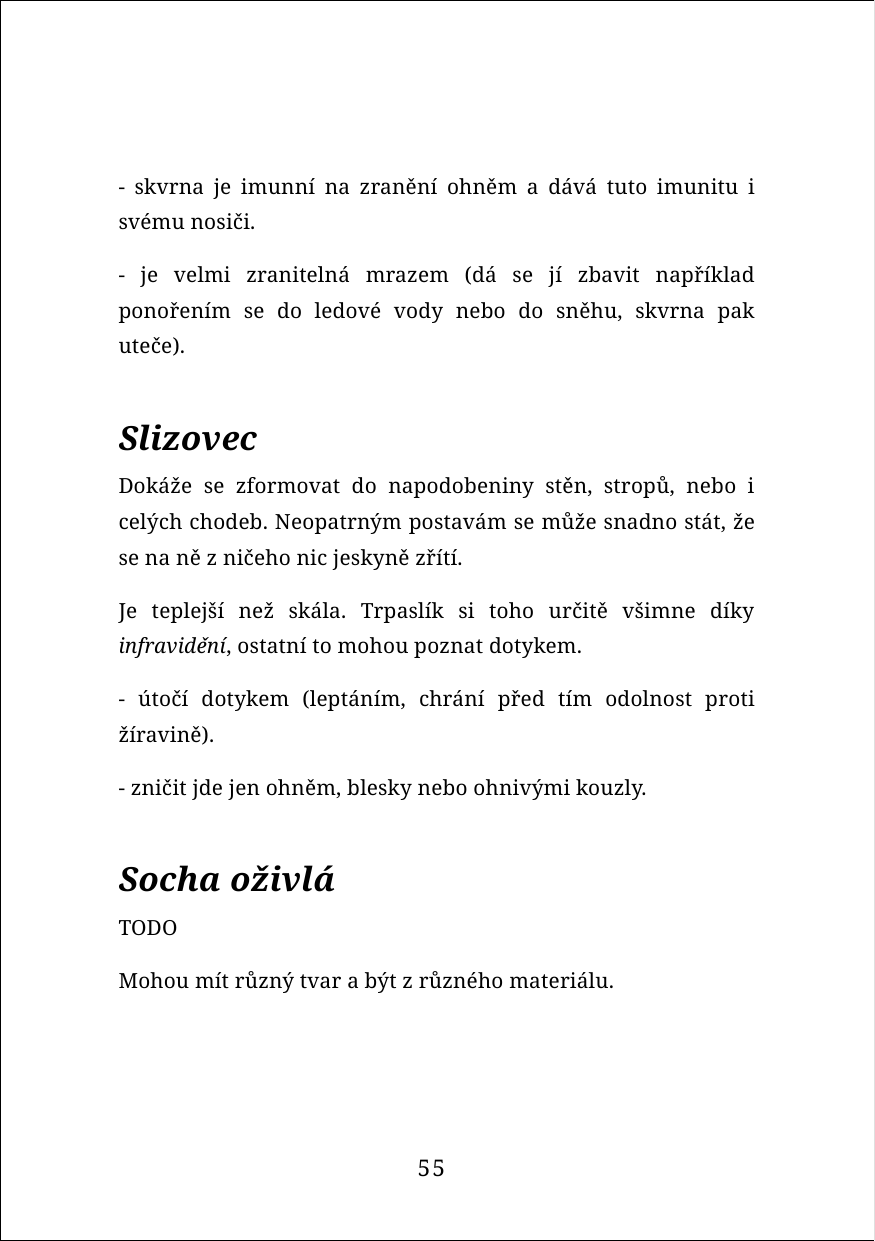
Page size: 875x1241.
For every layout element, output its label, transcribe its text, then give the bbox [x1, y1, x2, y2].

text - je velmi zranitelná mrazem (dá se jí zbavit například ponořením se do ledové vody nebo do sněhu, skvrna pak uteče). [118, 261, 756, 360]
subtitle Socha oživlá [118, 856, 756, 902]
text - útočí dotykem (leptáním, chrání před tím odolnost proti žíravině). [118, 684, 756, 748]
text Je teplejší než skála. Trpaslík si toho určitě všimne díky infravidění, ostatní to mohou poznat dotykem. [118, 596, 756, 660]
text - skvrna je imunní na zranění ohněm a dává tuto imunitu i svému nosiči. [118, 172, 756, 236]
subtitle Slizovec [118, 414, 756, 460]
text Dokáže se zformovat do napodobeniny stěn, stropů, nebo i celých chodeb. Neopatrným postavám se může snadno stát, že se na ně z ničeho nic jeskyně zřítí. [118, 472, 756, 571]
text Mohou mít různý tvar a být z různého materiálu. [118, 967, 756, 995]
text TODO [118, 913, 756, 942]
text - zničit jde jen ohněm, blesky nebo ohnivými kouzly. [118, 773, 756, 802]
